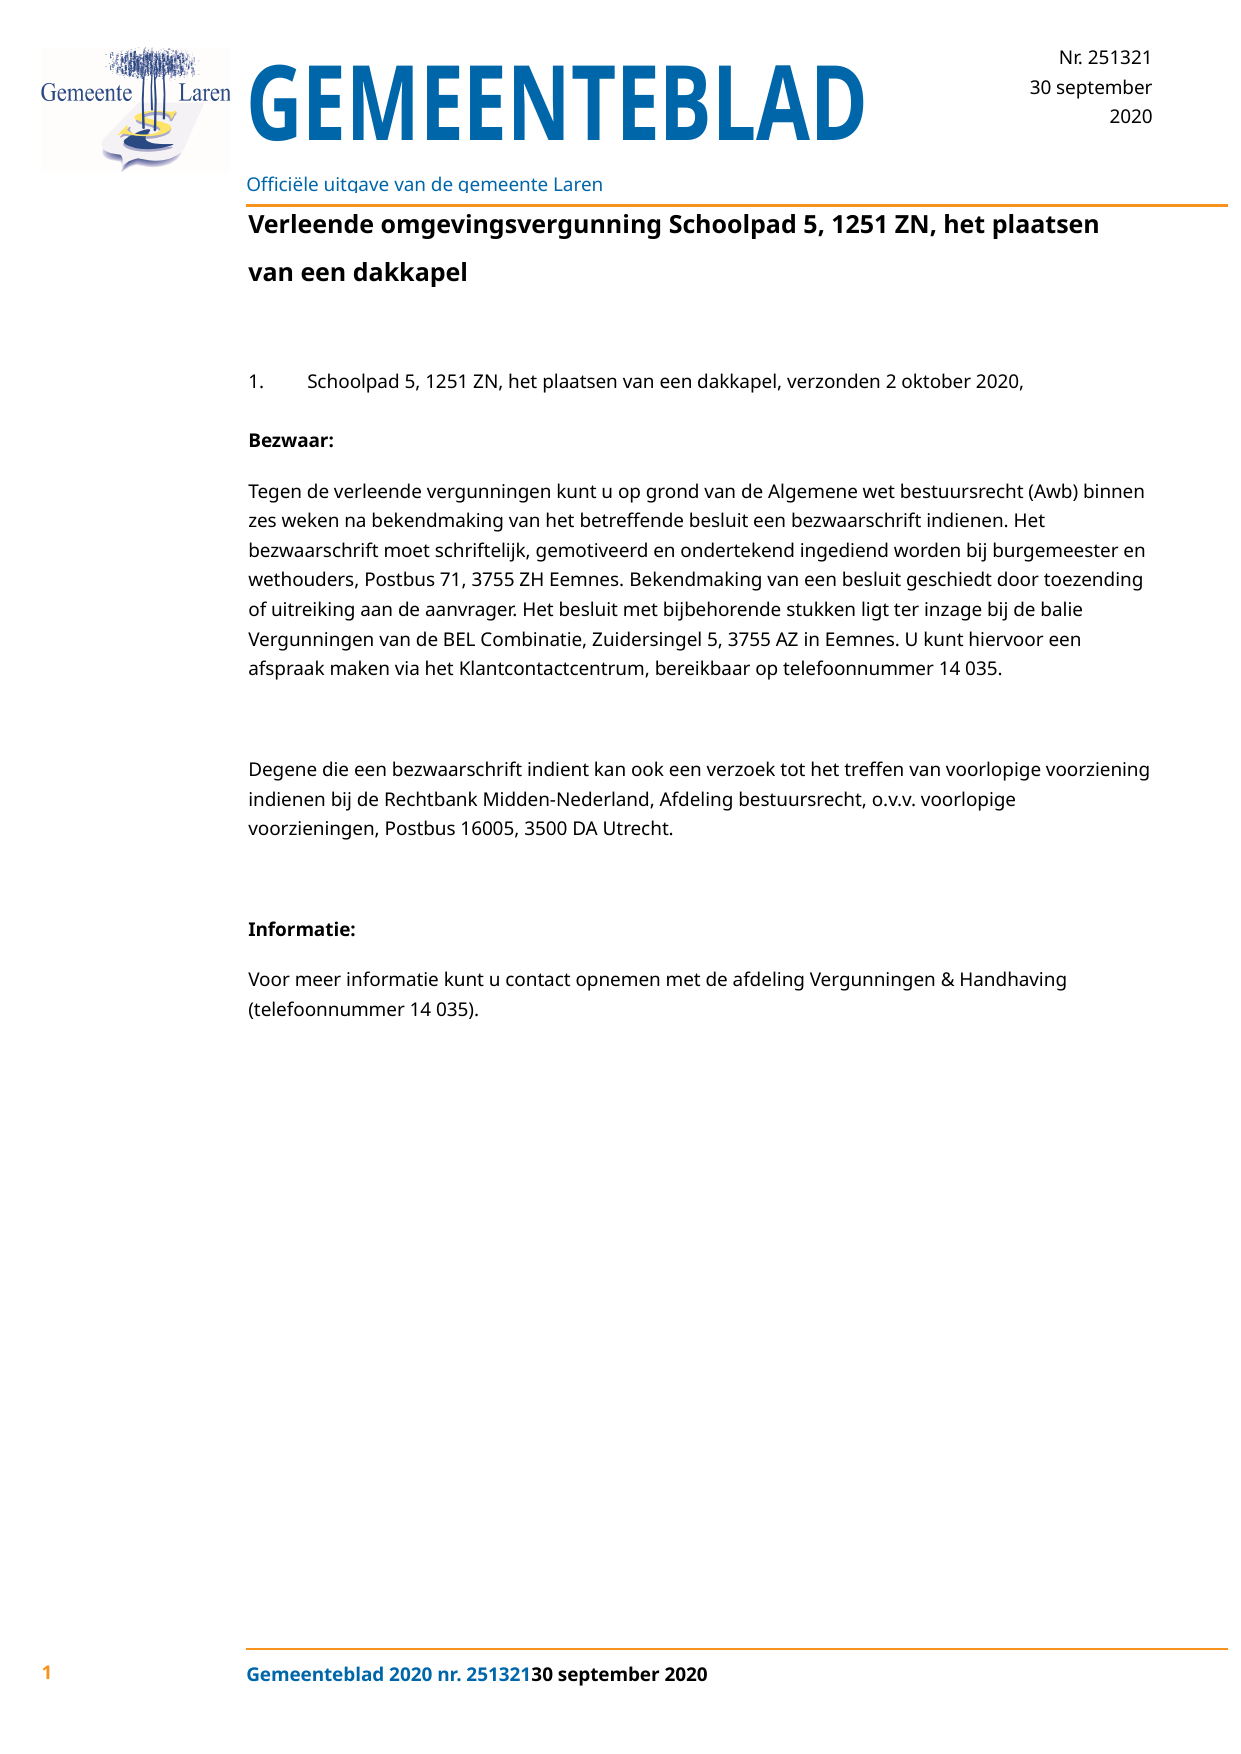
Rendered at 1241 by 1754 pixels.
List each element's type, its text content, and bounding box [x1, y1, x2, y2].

text Bezwaar: [248, 427, 1152, 453]
text Tegen de verleende vergunningen kunt u op grond van de Algemene wet bestuursrecht (Awb) binnen zes weken na bekendmaking van het betreffende besluit een bezwaarschrift indienen. Het bezwaarschrift moet schriftelijk, gemotiveerd en ondertekend ingediend worden bij burgemeester en wethouders, Postbus 71, 3755 ZH Eemnes. Bekendmaking van een besluit geschiedt door toezending of uitreiking aan de aanvrager. Het besluit met bijbehorende stukken ligt ter inzage bij de balie Vergunningen van de BEL Combinatie, Zuidersingel 5, 3755 AZ in Eemnes. U kunt hiervoor een afspraak maken via het Klantcontactcentrum, bereikbaar op telefoonnummer 14 035. [248, 478, 1152, 681]
text Verleende omgevingsvergunning Schoolpad 5, 1251 ZN, het plaatsen van een dakkapel [248, 207, 1152, 288]
text Degene die een bezwaarschrift indient kan ook een verzoek tot het treffen van voorlopige voorziening indienen bij de Rechtbank Midden-Nederland, Afdeling bestuursrecht, o.v.v. voorlopige voorzieningen, Postbus 16005, 3500 DA Utrecht. [248, 756, 1152, 841]
text Informatie: [248, 916, 1152, 942]
list Schoolpad 5, 1251 ZN, het plaatsen van een dakkapel, verzonden 2 oktober 2020, [248, 368, 1152, 394]
text Voor meer informatie kunt u contact opnemen met de afdeling Vergunningen & Handhaving (telefoonnummer 14 035). [248, 967, 1152, 1022]
picture [41, 47, 231, 172]
